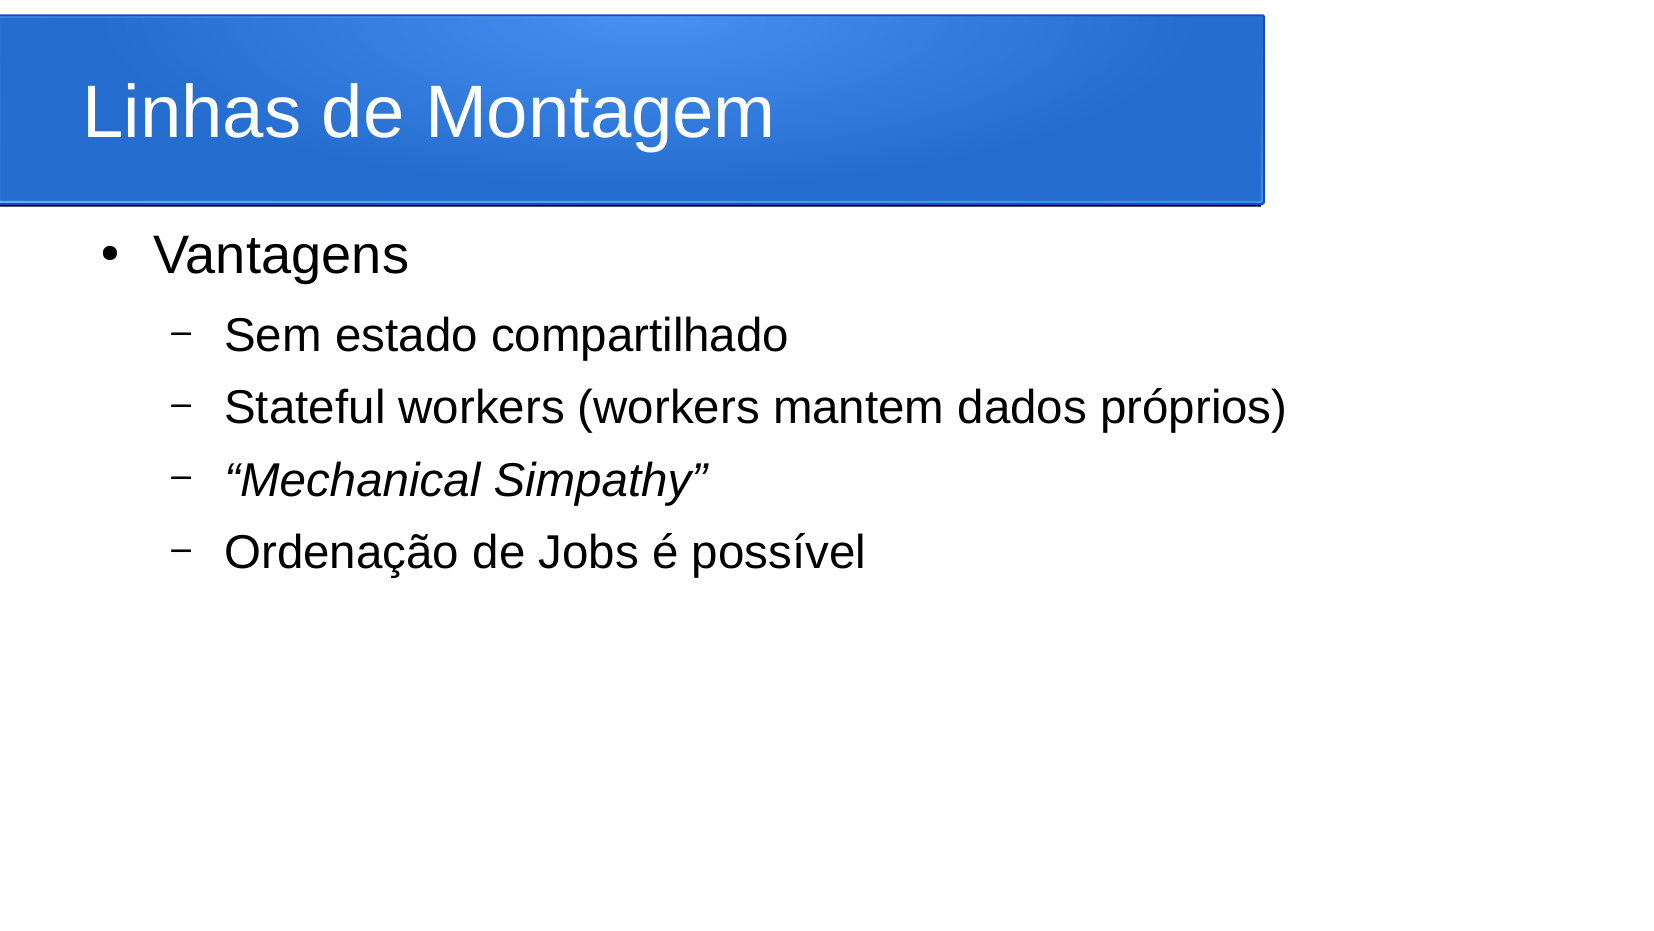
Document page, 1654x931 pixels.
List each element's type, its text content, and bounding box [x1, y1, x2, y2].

title Linhas de Montagem [82, 35, 1235, 189]
list Vantagens Sem estado compartilhado Stateful workers (workers mantem dados próprios) “Mechanical Simpathy” Ordenação de Jobs é possível [82, 224, 1571, 764]
